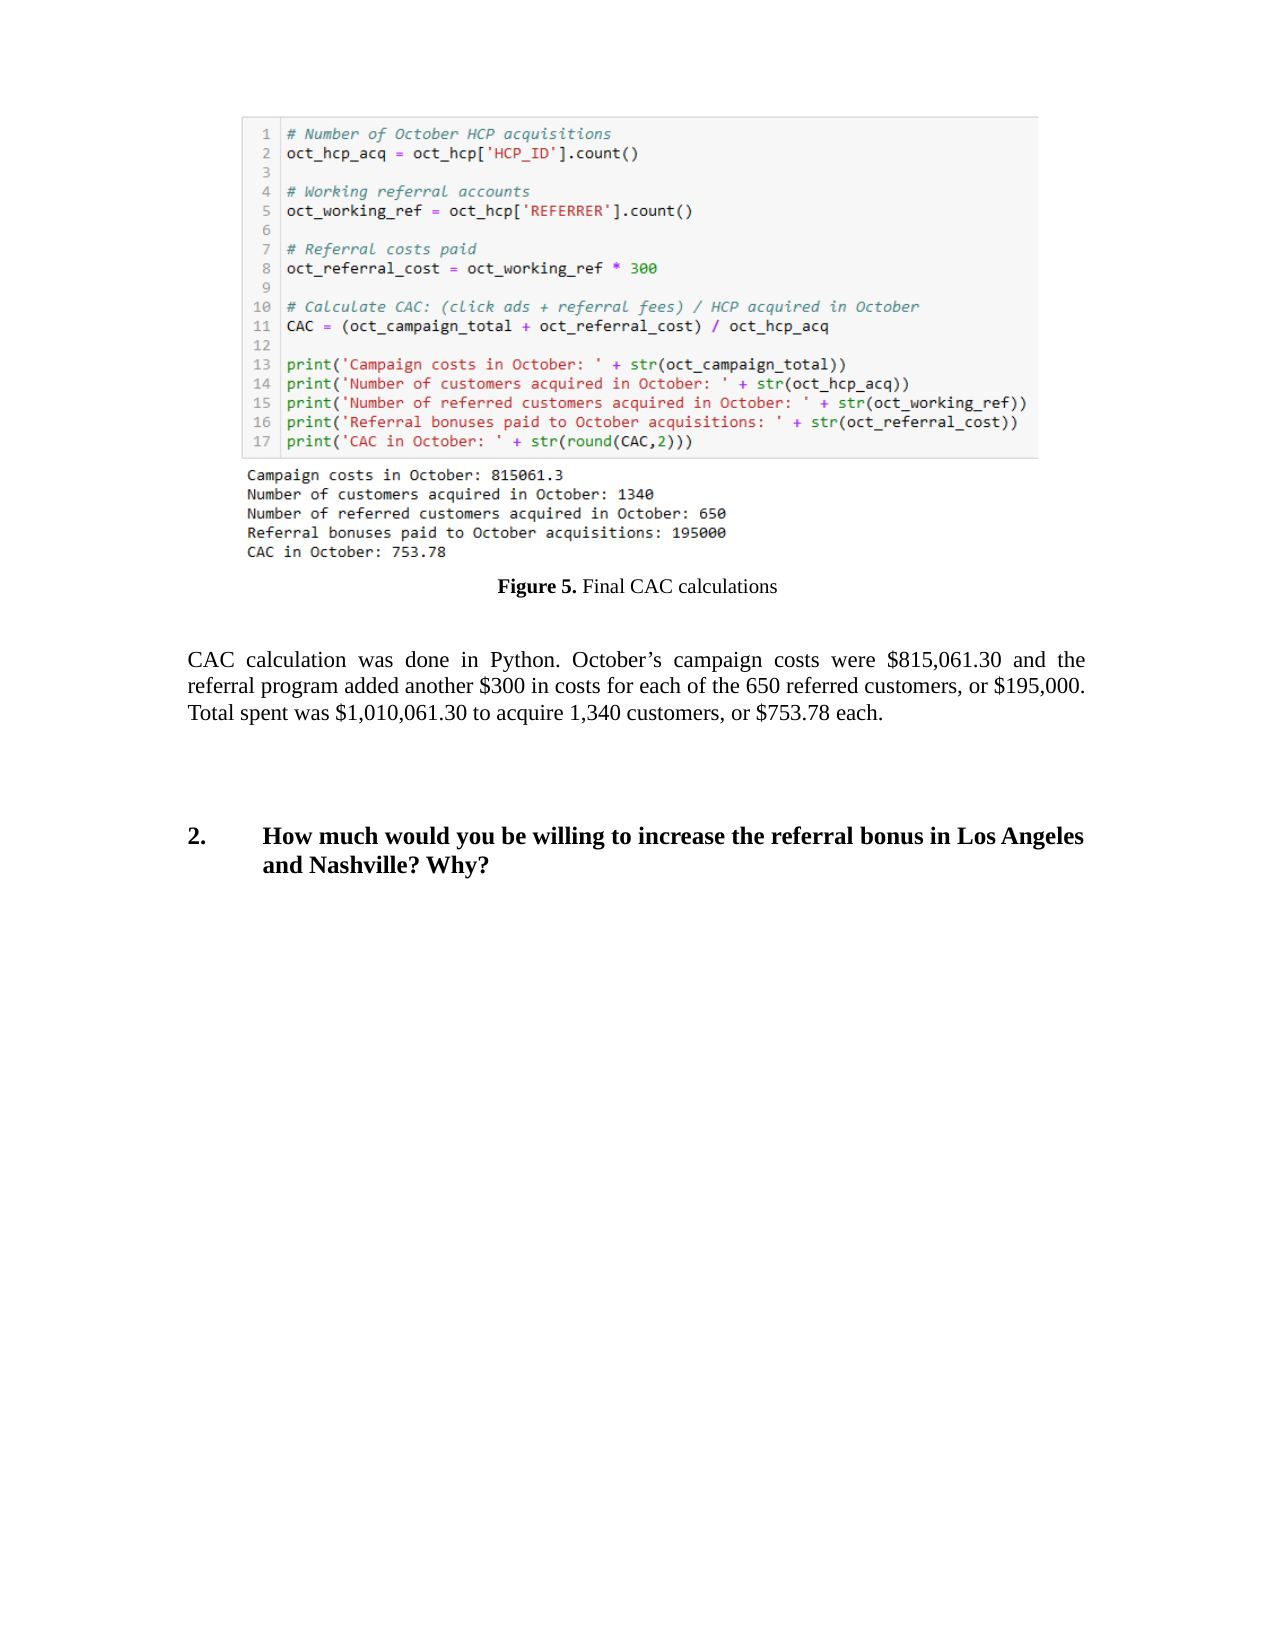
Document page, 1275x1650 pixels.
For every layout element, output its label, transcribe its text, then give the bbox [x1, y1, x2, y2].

text CAC calculation was done in Python. October’s campaign costs were $815,061.30 and the referral program added another $300 in costs for each of the 650 referred customers, or $195,000. Total spent was $1,010,061.30 to acquire 1,340 customers, or $753.78 each. [187, 646, 1087, 725]
text 2. How much would you be willing to increase the referral bonus in Los Angeles and Nashville? Why? [187, 821, 1087, 879]
text Figure 5. Final CAC calculations [187, 574, 1087, 598]
picture [236, 112, 1039, 574]
